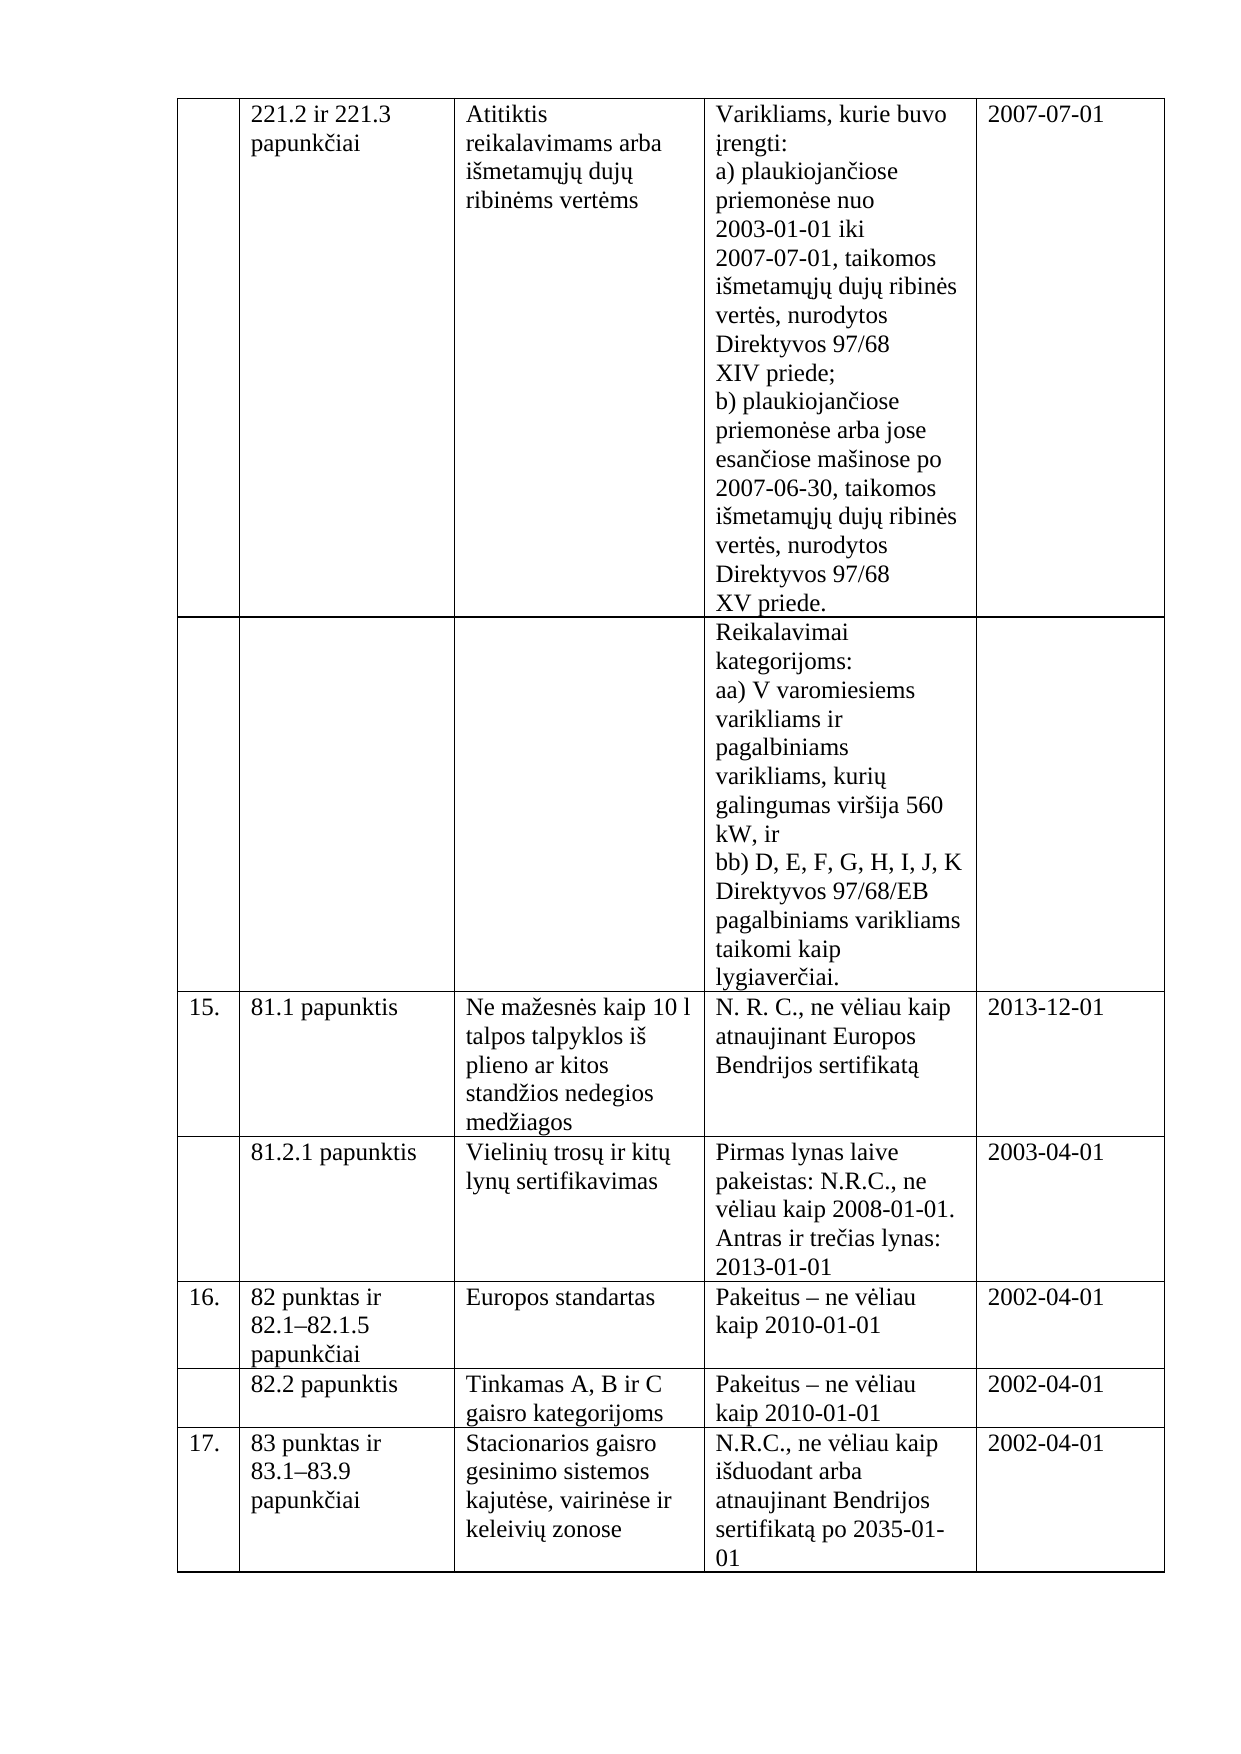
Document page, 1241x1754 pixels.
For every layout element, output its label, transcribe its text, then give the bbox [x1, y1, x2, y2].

table_cell [977, 618, 1164, 991]
table_cell 81.1 papunktis [240, 992, 454, 1136]
table_cell N. R. C., ne vėliau kaip atnaujinant Europos Bendrijos sertifikatą [705, 992, 976, 1136]
table_cell [178, 1137, 239, 1281]
table_cell Vielinių trosų ir kitų lynų sertifikavimas [455, 1137, 704, 1281]
table_cell 2002-04-01 [977, 1369, 1164, 1427]
table_cell [178, 1369, 239, 1427]
table_cell 15. [178, 992, 239, 1136]
table_cell Ne mažesnės kaip 10 l talpos talpyklos iš plieno ar kitos standžios nedegios medžiagos [455, 992, 704, 1136]
table_cell Pirmas lynas laive pakeistas: N.R.C., ne vėliau kaip 2008-01-01. Antras ir trečias lynas: 2013-01-01 [705, 1137, 976, 1281]
table_cell Europos standartas [455, 1282, 704, 1368]
table_cell 2002-04-01 [977, 1282, 1164, 1368]
table_cell 83 punktas ir 83.1–83.9 papunkčiai [240, 1428, 454, 1571]
table_cell 2013-12-01 [977, 992, 1164, 1136]
table_cell [455, 618, 704, 991]
table_cell [178, 618, 239, 991]
table_cell Tinkamas A, B ir C gaisro kategorijoms [455, 1369, 704, 1427]
table_cell Atitiktis reikalavimams arba išmetamųjų dujų ribinėms vertėms [455, 99, 704, 616]
table_cell 16. [178, 1282, 239, 1368]
table_cell 82 punktas ir 82.1–82.1.5 papunkčiai [240, 1282, 454, 1368]
table_cell N.R.C., ne vėliau kaip išduodant arba atnaujinant Bendrijos sertifikatą po 2035-01-01 [705, 1428, 976, 1571]
table_cell Pakeitus – ne vėliau kaip 2010-01-01 [705, 1369, 976, 1427]
table_cell 17. [178, 1428, 239, 1571]
table_cell 221.2 ir 221.3 papunkčiai [240, 99, 454, 616]
table_cell [240, 618, 454, 991]
table_cell 2003-04-01 [977, 1137, 1164, 1281]
table_cell 2007-07-01 [977, 99, 1164, 616]
table_cell Varikliams, kurie buvo įrengti: a) plaukiojančiose priemonėse nuo 2003-01-01 iki 2007-07-01, taikomos išmetamųjų dujų ribinės vertės, nurodytos Direktyvos 97/68 XIV priede; b) plaukiojančiose priemonėse arba jose esančiose mašinose po 2007-06-30, taikomos išmetamųjų dujų ribinės vertės, nurodytos Direktyvos 97/68 XV priede. [705, 99, 976, 616]
table_cell Pakeitus – ne vėliau kaip 2010-01-01 [705, 1282, 976, 1368]
table_cell 82.2 papunktis [240, 1369, 454, 1427]
table_cell 2002-04-01 [977, 1428, 1164, 1571]
table_cell 81.2.1 papunktis [240, 1137, 454, 1281]
table_cell Reikalavimai kategorijoms: aa) V varomiesiems varikliams ir pagalbiniams varikliams, kurių galingumas viršija 560 kW, ir bb) D, E, F, G, H, I, J, K Direktyvos 97/68/EB pagalbiniams varikliams taikomi kaip lygiaverčiai. [705, 618, 976, 991]
table_cell Stacionarios gaisro gesinimo sistemos kajutėse, vairinėse ir keleivių zonose [455, 1428, 704, 1571]
table_cell [178, 99, 239, 616]
